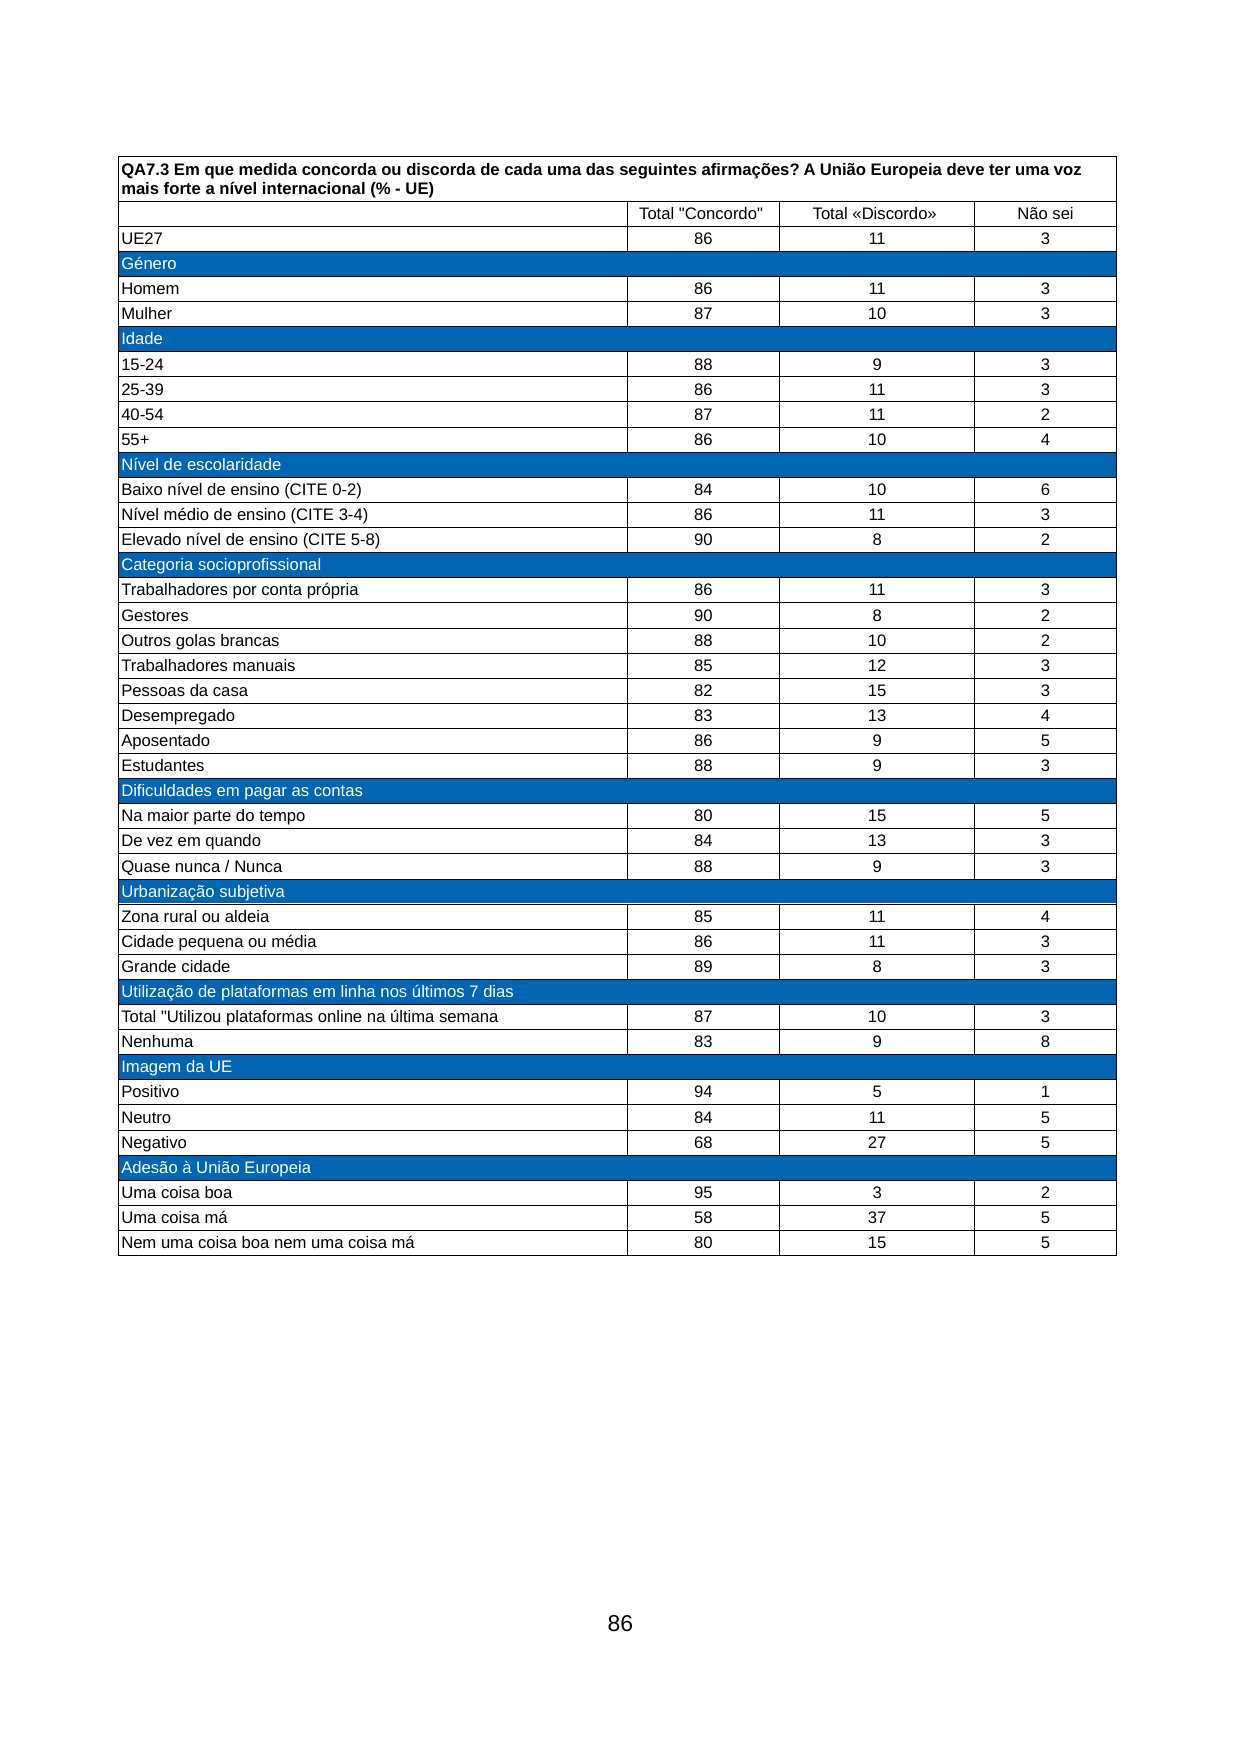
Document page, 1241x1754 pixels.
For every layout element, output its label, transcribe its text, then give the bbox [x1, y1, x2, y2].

table_cell 86 [628, 930, 779, 954]
table_cell 2 [975, 629, 1116, 652]
table_cell 11 [780, 905, 974, 929]
table_cell 13 [780, 829, 974, 853]
table_cell 83 [628, 1030, 779, 1054]
table_cell Trabalhadores por conta própria [119, 578, 627, 602]
table_cell Não sei [975, 202, 1116, 226]
table_cell Total "Concordo" [628, 202, 779, 226]
table_cell 8 [780, 528, 974, 552]
table_cell 8 [780, 955, 974, 979]
table_cell Quase nunca / Nunca [119, 854, 627, 878]
table_cell Positivo [119, 1080, 627, 1104]
table_cell Cidade pequena ou média [119, 930, 627, 954]
table_cell Nível médio de ensino (CITE 3-4) [119, 503, 627, 527]
table_cell 3 [975, 377, 1116, 401]
table_cell 11 [780, 277, 974, 301]
table_cell 88 [628, 352, 779, 376]
table_cell 4 [975, 428, 1116, 452]
table_cell 10 [780, 629, 974, 652]
table_cell Total «Discordo» [780, 202, 974, 226]
table_cell 58 [628, 1206, 779, 1230]
table_cell 3 [975, 955, 1116, 979]
table_cell 15 [780, 679, 974, 703]
table_cell 86 [628, 729, 779, 753]
table_cell 5 [780, 1080, 974, 1104]
table_cell 3 [975, 854, 1116, 878]
table_cell 25-39 [119, 377, 627, 401]
table_cell 85 [628, 905, 779, 929]
table_cell 9 [780, 754, 974, 778]
table_cell 68 [628, 1131, 779, 1154]
table_cell 5 [975, 1231, 1116, 1255]
table_cell 5 [975, 1206, 1116, 1230]
table_cell 89 [628, 955, 779, 979]
table_cell 3 [975, 654, 1116, 678]
table_cell 84 [628, 478, 779, 502]
table_cell 5 [975, 729, 1116, 753]
table_cell 85 [628, 654, 779, 678]
table_cell Mulher [119, 302, 627, 326]
table_cell 87 [628, 302, 779, 326]
table_cell Aposentado [119, 729, 627, 753]
table_cell Estudantes [119, 754, 627, 778]
table_cell 11 [780, 503, 974, 527]
table_cell 80 [628, 804, 779, 828]
table_cell Trabalhadores manuais [119, 654, 627, 678]
table_cell Nem uma coisa boa nem uma coisa má [119, 1231, 627, 1255]
table_cell 15 [780, 1231, 974, 1255]
table_cell 1 [975, 1080, 1116, 1104]
table_cell 82 [628, 679, 779, 703]
table_cell 12 [780, 654, 974, 678]
table_cell 11 [780, 227, 974, 251]
table_cell 90 [628, 528, 779, 552]
table_cell 15-24 [119, 352, 627, 376]
table_cell 83 [628, 704, 779, 728]
table_cell Uma coisa boa [119, 1181, 627, 1205]
table_cell 9 [780, 729, 974, 753]
table_cell 86 [628, 428, 779, 452]
table_cell Neutro [119, 1105, 627, 1129]
table_cell Nenhuma [119, 1030, 627, 1054]
table_cell 3 [975, 352, 1116, 376]
table_cell 88 [628, 754, 779, 778]
table_cell 11 [780, 930, 974, 954]
table_cell 10 [780, 1005, 974, 1029]
table_cell 2 [975, 1181, 1116, 1205]
table_cell 2 [975, 603, 1116, 627]
table_cell 5 [975, 1105, 1116, 1129]
table_cell 86 [628, 377, 779, 401]
table_cell Urbanização subjetiva [119, 880, 1116, 903]
table_cell 40-54 [119, 402, 627, 427]
table_header QA7.3 Em que medida concorda ou discorda de cada uma das seguintes afirmações? A União Europeia deve ter uma voz mais forte a nível internacional (% - UE) [119, 157, 1116, 201]
table_cell 10 [780, 478, 974, 502]
table_cell 10 [780, 428, 974, 452]
table_cell De vez em quando [119, 829, 627, 853]
table_cell Adesão à União Europeia [119, 1156, 1116, 1180]
table_cell 5 [975, 804, 1116, 828]
table_cell Total "Utilizou plataformas online na última semana [119, 1005, 627, 1029]
table_cell Categoria socioprofissional [119, 553, 1116, 577]
table_cell 4 [975, 704, 1116, 728]
table_cell 3 [975, 930, 1116, 954]
table_cell Elevado nível de ensino (CITE 5-8) [119, 528, 627, 552]
table_cell 86 [628, 277, 779, 301]
table_cell Uma coisa má [119, 1206, 627, 1230]
table_cell Homem [119, 277, 627, 301]
table_cell UE27 [119, 227, 627, 251]
table_cell Dificuldades em pagar as contas [119, 779, 1116, 803]
table_cell Idade [119, 327, 1116, 351]
table_cell Nível de escolaridade [119, 453, 1116, 477]
table_cell 87 [628, 1005, 779, 1029]
table_cell 3 [975, 578, 1116, 602]
table_cell 3 [975, 503, 1116, 527]
table_cell 55+ [119, 428, 627, 452]
table_cell 3 [975, 754, 1116, 778]
table_cell 94 [628, 1080, 779, 1104]
table_cell 3 [975, 302, 1116, 326]
table_cell 3 [975, 829, 1116, 853]
table_cell 10 [780, 302, 974, 326]
table_cell 84 [628, 829, 779, 853]
table_cell Zona rural ou aldeia [119, 905, 627, 929]
table_cell Pessoas da casa [119, 679, 627, 703]
table_cell 86 [628, 578, 779, 602]
table_cell 11 [780, 377, 974, 401]
table_cell 11 [780, 578, 974, 602]
table_cell 3 [780, 1181, 974, 1205]
table_cell 5 [975, 1131, 1116, 1154]
table_cell Negativo [119, 1131, 627, 1154]
table_cell 9 [780, 1030, 974, 1054]
table_cell 4 [975, 905, 1116, 929]
table_cell 9 [780, 352, 974, 376]
table_cell Gestores [119, 603, 627, 627]
table_cell 3 [975, 679, 1116, 703]
table_cell 8 [975, 1030, 1116, 1054]
table_cell 84 [628, 1105, 779, 1129]
table_cell 88 [628, 629, 779, 652]
table_cell Grande cidade [119, 955, 627, 979]
table_cell 2 [975, 402, 1116, 427]
table_cell 2 [975, 528, 1116, 552]
table_cell 3 [975, 227, 1116, 251]
table_cell Género [119, 252, 1116, 276]
table_cell 3 [975, 1005, 1116, 1029]
table_cell Baixo nível de ensino (CITE 0-2) [119, 478, 627, 502]
table_cell 86 [628, 227, 779, 251]
table_cell 95 [628, 1181, 779, 1205]
table_cell Desempregado [119, 704, 627, 728]
table_cell 90 [628, 603, 779, 627]
table_cell Utilização de plataformas em linha nos últimos 7 dias [119, 980, 1116, 1004]
table_cell 86 [628, 503, 779, 527]
table_cell 87 [628, 402, 779, 427]
table_cell 27 [780, 1131, 974, 1154]
table_cell 80 [628, 1231, 779, 1255]
table_cell 11 [780, 1105, 974, 1129]
table_cell 37 [780, 1206, 974, 1230]
table_cell Na maior parte do tempo [119, 804, 627, 828]
table_cell [119, 202, 627, 226]
table_cell 88 [628, 854, 779, 878]
table_cell 13 [780, 704, 974, 728]
table_cell 9 [780, 854, 974, 878]
table_cell 6 [975, 478, 1116, 502]
table_cell Outros golas brancas [119, 629, 627, 652]
table_cell 11 [780, 402, 974, 427]
table_cell Imagem da UE [119, 1055, 1116, 1079]
table_cell 3 [975, 277, 1116, 301]
table_cell 8 [780, 603, 974, 627]
table_cell 15 [780, 804, 974, 828]
